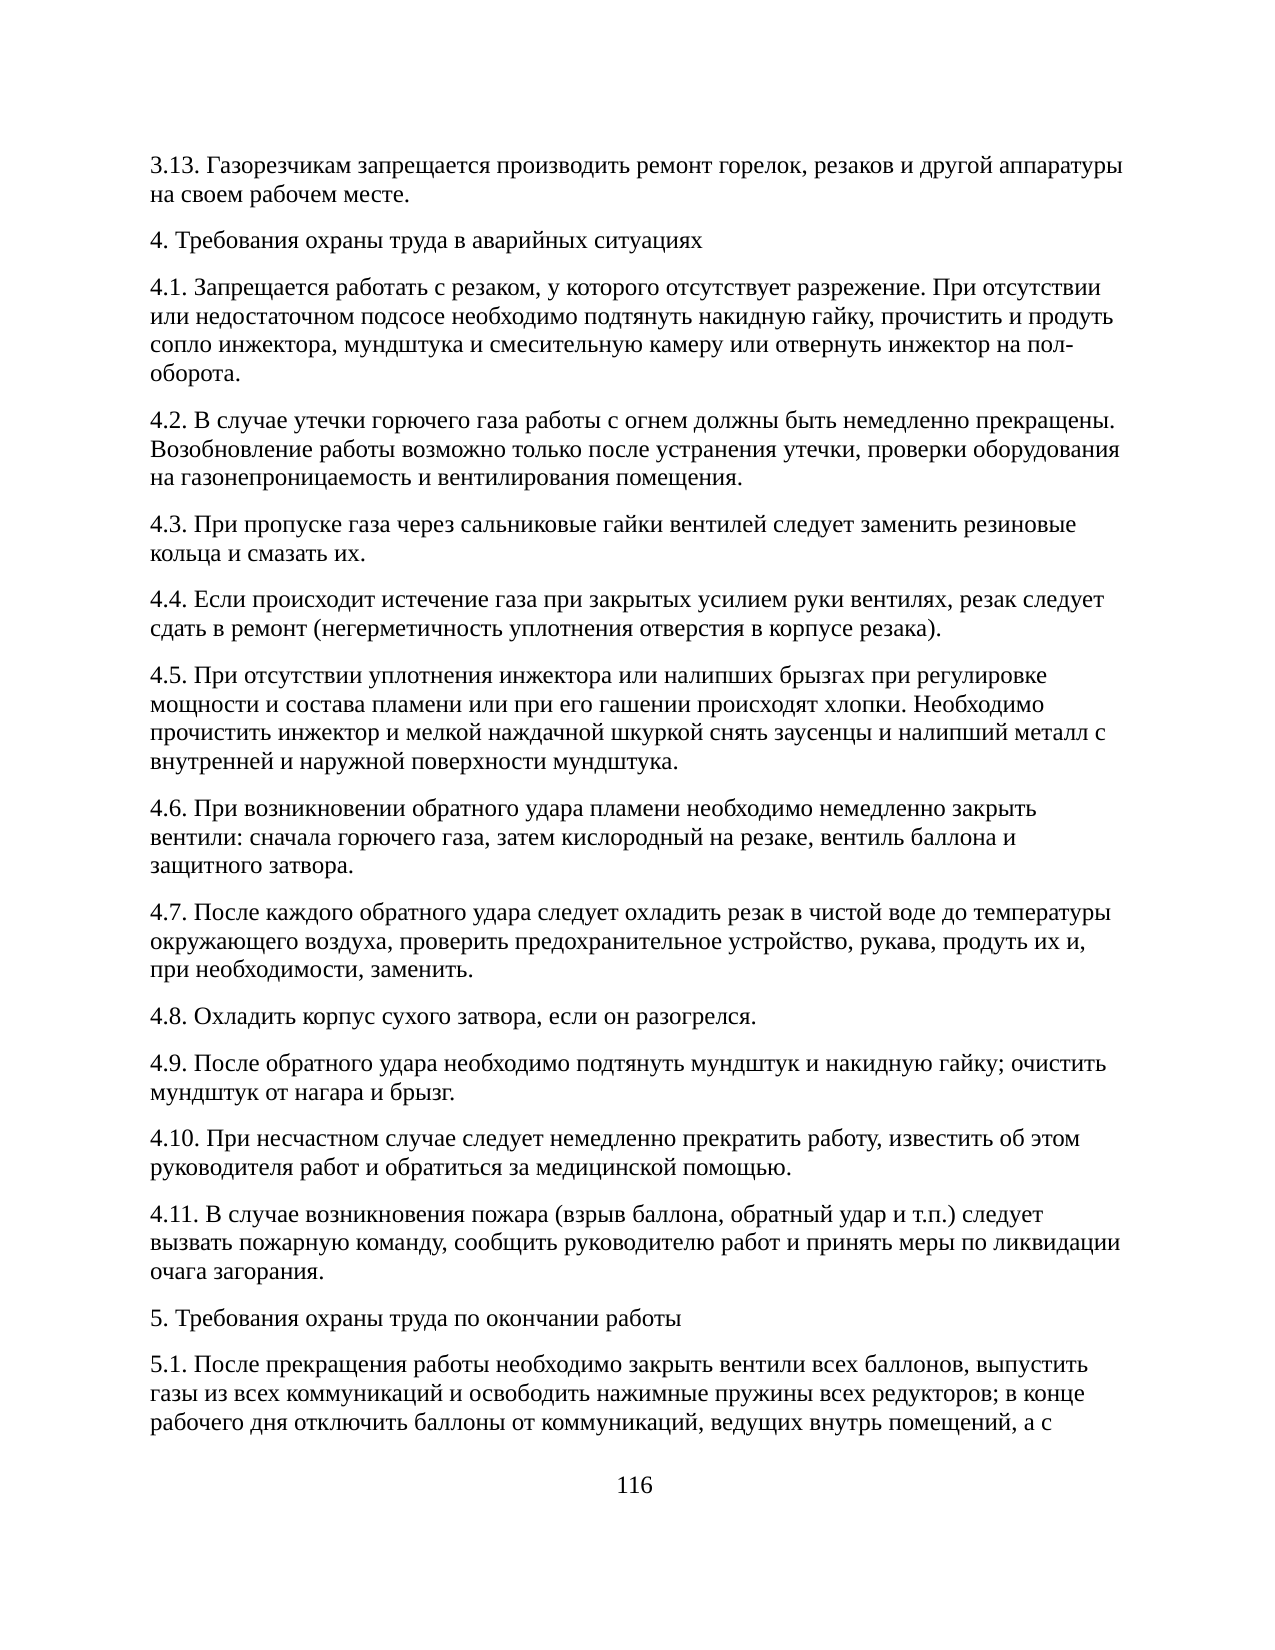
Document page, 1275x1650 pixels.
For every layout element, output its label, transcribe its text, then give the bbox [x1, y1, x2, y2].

text 3.13. Газорезчикам запрещается производить ремонт горелок, резаков и другой аппаратуры на своем рабочем месте. [150, 150, 1125, 207]
text 4.3. При пропуске газа через сальниковые гайки вентилей следует заменить резиновые кольца и смазать их. [150, 509, 1125, 567]
text 4.10. При несчастном случае следует немедленно прекратить работу, известить об этом руководителя работ и обратиться за медицинской помощью. [150, 1123, 1125, 1181]
text 4.1. Запрещается работать с резаком, у которого отсутствует разрежение. При отсутствии или недостаточном подсосе необходимо подтянуть накидную гайку, прочистить и продуть сопло инжектора, мундштука и смесительную камеру или отвернуть инжектор на пол-оборота. [150, 272, 1125, 387]
text 4.2. В случае утечки горючего газа работы с огнем должны быть немедленно прекращены. Возобновление работы возможно только после устранения утечки, проверки оборудования на газонепроницаемость и вентилирования помещения. [150, 405, 1125, 491]
text 4.5. При отсутствии уплотнения инжектора или налипших брызгах при регулировке мощности и состава пламени или при его гашении происходят хлопки. Необходимо прочистить инжектор и мелкой наждачной шкуркой снять заусенцы и налипший металл с внутренней и наружной поверхности мундштука. [150, 660, 1125, 775]
text 5.1. После прекращения работы необходимо закрыть вентили всех баллонов, выпустить газы из всех коммуникаций и освободить нажимные пружины всех редукторов; в конце рабочего дня отключить баллоны от коммуникаций, ведущих внутрь помещений, а с [150, 1349, 1125, 1436]
text 4.7. После каждого обратного удара следует охладить резак в чистой воде до температуры окружающего воздуха, проверить предохранительное устройство, рукава, продуть их и, при необходимости, заменить. [150, 897, 1125, 983]
text 4.8. Охладить корпус сухого затвора, если он разогрелся. [150, 1001, 1125, 1030]
text 4.11. В случае возникновения пожара (взрыв баллона, обратный удар и т.п.) следует вызвать пожарную команду, сообщить руководителю работ и принять меры по ликвидации очага загорания. [150, 1199, 1125, 1285]
text 5. Требования охраны труда по окончании работы [150, 1303, 1125, 1332]
text 4. Требования охраны труда в аварийных ситуациях [150, 225, 1125, 254]
text 4.4. Если происходит истечение газа при закрытых усилием руки вентилях, резак следует сдать в ремонт (негерметичность уплотнения отверстия в корпусе резака). [150, 584, 1125, 642]
text 4.9. После обратного удара необходимо подтянуть мундштук и накидную гайку; очистить мундштук от нагара и брызг. [150, 1048, 1125, 1105]
text 4.6. При возникновении обратного удара пламени необходимо немедленно закрыть вентили: сначала горючего газа, затем кислородный на резаке, вентиль баллона и защитного затвора. [150, 793, 1125, 879]
